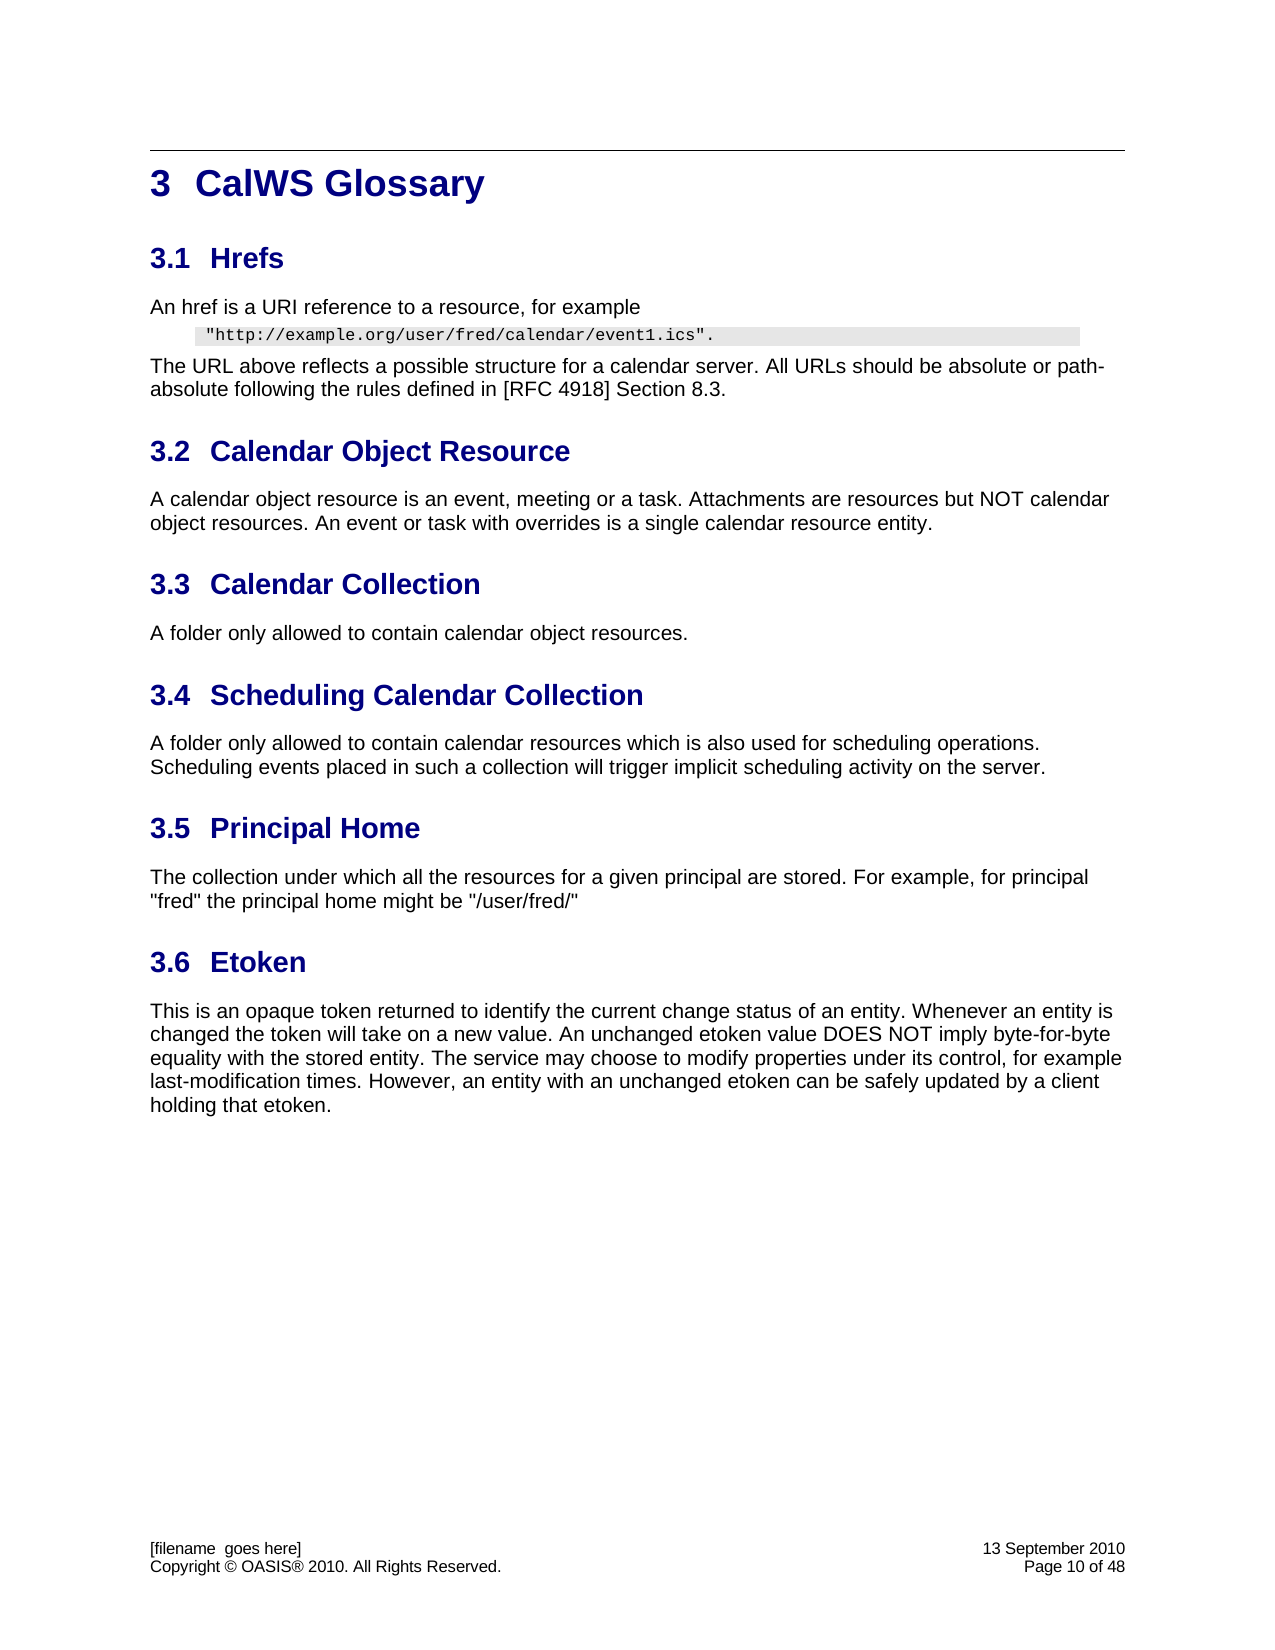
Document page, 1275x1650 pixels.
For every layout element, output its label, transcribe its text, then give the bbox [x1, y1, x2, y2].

subtitle Calendar Object Resource [150, 434, 1125, 467]
subtitle Principal Home [150, 812, 1125, 845]
text An href is a URI reference to a resource, for example [150, 295, 1125, 319]
text A folder only allowed to contain calendar resources which is also used for scheduling operations. Scheduling events placed in such a collection will trigger implicit scheduling activity on the server. [150, 732, 1125, 779]
subtitle Hrefs [150, 242, 1125, 274]
text The collection under which all the resources for a given principal are stored. For example, for principal "fred" the principal home might be "/user/fred/" [150, 866, 1125, 913]
text "http://example.org/user/fred/calendar/event1.ics". [195, 327, 1080, 346]
text The URL above reflects a possible structure for a calendar server. All URLs should be absolute or path-absolute following the rules defined in [RFC 4918] Section 8.3. [150, 354, 1125, 401]
text A folder only allowed to contain calendar object resources. [150, 622, 1125, 645]
subtitle CalWS Glossary [150, 151, 1125, 204]
text A calendar object resource is an event, meeting or a task. Attachments are resources but NOT calendar object resources. An event or task with overrides is a single calendar resource entity. [150, 488, 1125, 535]
subtitle Etoken [150, 946, 1125, 978]
subtitle Calendar Collection [150, 568, 1125, 601]
text This is an opaque token returned to identify the current change status of an entity. Whenever an entity is changed the token will take on a new value. An unchanged etoken value DOES NOT imply byte-for-byte equality with the stored entity. The service may choose to modify properties under its control, for example last-modification times. However, an entity with an unchanged etoken can be safely updated by a client holding that etoken. [150, 999, 1125, 1117]
subtitle Scheduling Calendar Collection [150, 678, 1125, 711]
